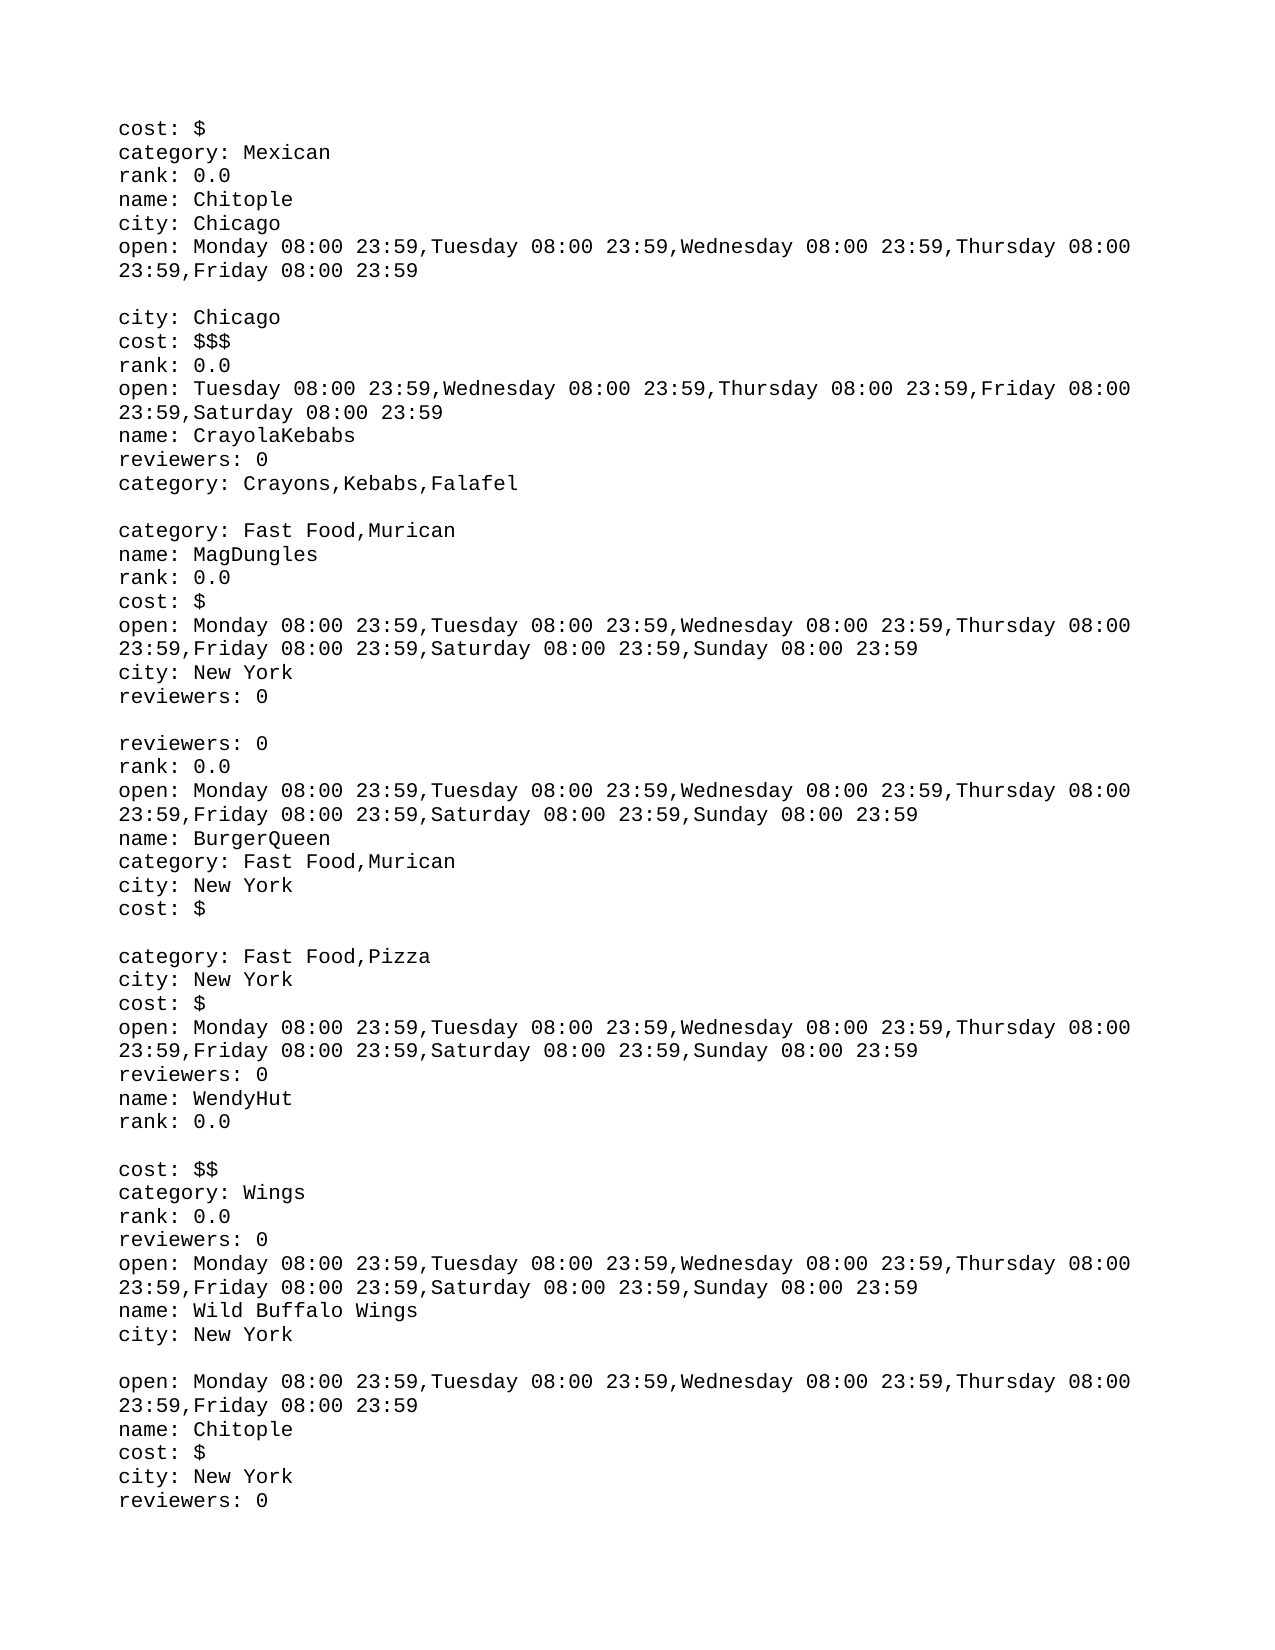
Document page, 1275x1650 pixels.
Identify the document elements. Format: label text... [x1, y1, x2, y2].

text rank: 0.0 [118, 1111, 1157, 1135]
text cost: $ [118, 1442, 1157, 1466]
text category: Fast Food,Pizza [118, 946, 1157, 969]
text reviewers: 0 [118, 1229, 1157, 1253]
text reviewers: 0 [118, 449, 1157, 473]
text cost: $ [118, 591, 1157, 615]
text open: Monday 08:00 23:59,Tuesday 08:00 23:59,Wednesday 08:00 23:59,Thursday 08:00 23:59,Friday 08:00 23:59,Saturday 08:00 23:59,Sunday 08:00 23:59 [118, 615, 1157, 662]
text open: Tuesday 08:00 23:59,Wednesday 08:00 23:59,Thursday 08:00 23:59,Friday 08:00 23:59,Saturday 08:00 23:59 [118, 378, 1157, 426]
text category: Mexican [118, 142, 1157, 165]
text reviewers: 0 [118, 733, 1157, 757]
text city: New York [118, 662, 1157, 686]
text name: WendyHut [118, 1088, 1157, 1111]
text open: Monday 08:00 23:59,Tuesday 08:00 23:59,Wednesday 08:00 23:59,Thursday 08:00 23:59,Friday 08:00 23:59,Saturday 08:00 23:59,Sunday 08:00 23:59 [118, 1253, 1157, 1300]
text cost: $ [118, 898, 1157, 922]
text name: Wild Buffalo Wings [118, 1300, 1157, 1324]
text open: Monday 08:00 23:59,Tuesday 08:00 23:59,Wednesday 08:00 23:59,Thursday 08:00 23:59,Friday 08:00 23:59 [118, 236, 1157, 284]
text rank: 0.0 [118, 165, 1157, 189]
text city: New York [118, 969, 1157, 993]
text rank: 0.0 [118, 354, 1157, 378]
text city: New York [118, 1466, 1157, 1489]
text rank: 0.0 [118, 567, 1157, 591]
text reviewers: 0 [118, 686, 1157, 709]
text category: Fast Food,Murican [118, 520, 1157, 544]
text city: Chicago [118, 307, 1157, 331]
text open: Monday 08:00 23:59,Tuesday 08:00 23:59,Wednesday 08:00 23:59,Thursday 08:00 23:59,Friday 08:00 23:59 [118, 1371, 1157, 1419]
text name: CrayolaKebabs [118, 426, 1157, 449]
text open: Monday 08:00 23:59,Tuesday 08:00 23:59,Wednesday 08:00 23:59,Thursday 08:00 23:59,Friday 08:00 23:59,Saturday 08:00 23:59,Sunday 08:00 23:59 [118, 1017, 1157, 1064]
text category: Fast Food,Murican [118, 851, 1157, 875]
text name: Chitople [118, 1419, 1157, 1442]
text city: Chicago [118, 213, 1157, 236]
text category: Crayons,Kebabs,Falafel [118, 473, 1157, 496]
text open: Monday 08:00 23:59,Tuesday 08:00 23:59,Wednesday 08:00 23:59,Thursday 08:00 23:59,Friday 08:00 23:59,Saturday 08:00 23:59,Sunday 08:00 23:59 [118, 780, 1157, 827]
text city: New York [118, 875, 1157, 898]
text name: BurgerQueen [118, 827, 1157, 851]
text name: Chitople [118, 189, 1157, 213]
text rank: 0.0 [118, 757, 1157, 780]
text rank: 0.0 [118, 1206, 1157, 1229]
text cost: $ [118, 993, 1157, 1017]
text city: New York [118, 1324, 1157, 1348]
text reviewers: 0 [118, 1064, 1157, 1088]
text category: Wings [118, 1182, 1157, 1206]
text cost: $$ [118, 1158, 1157, 1182]
text cost: $ [118, 118, 1157, 142]
text cost: $$$ [118, 331, 1157, 354]
text reviewers: 0 [118, 1489, 1157, 1513]
text name: MagDungles [118, 544, 1157, 567]
